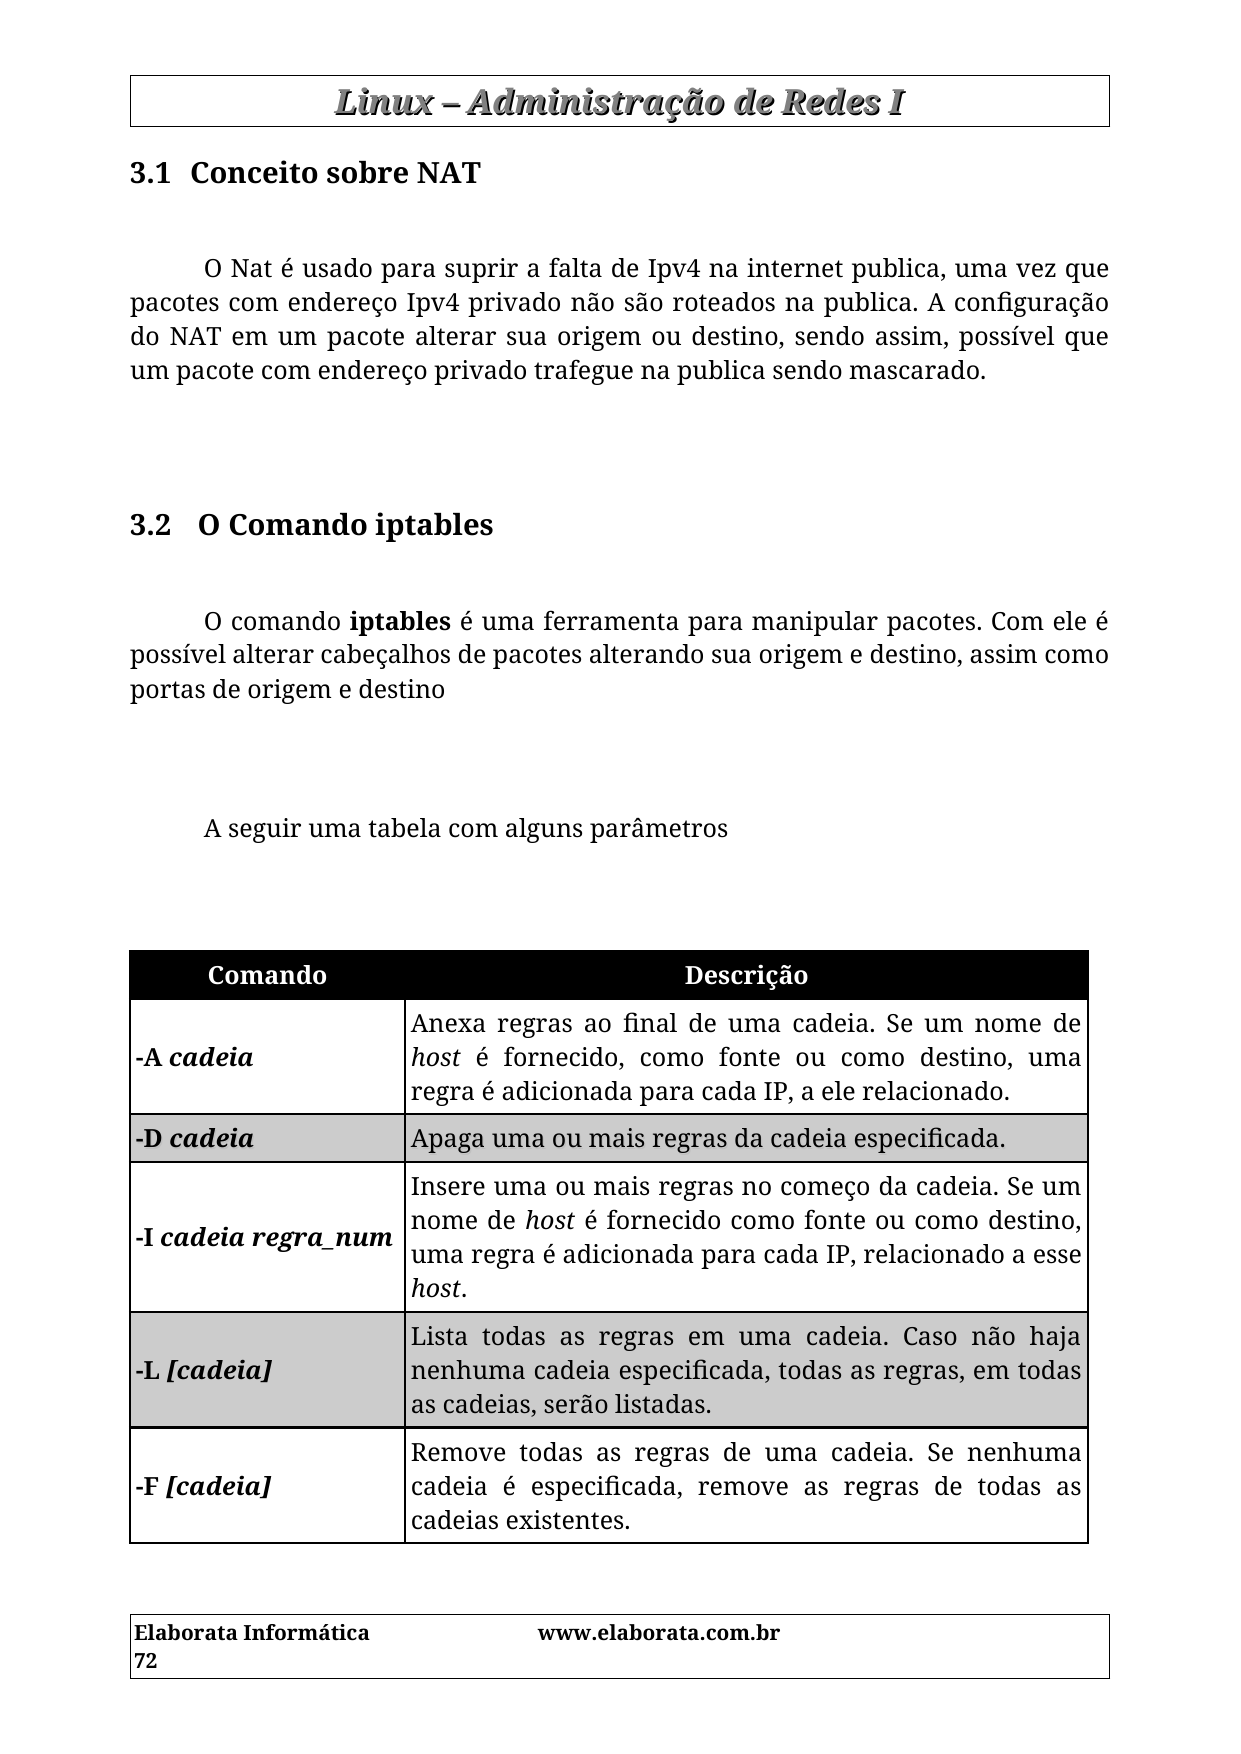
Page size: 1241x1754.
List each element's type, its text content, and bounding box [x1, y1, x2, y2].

table_cell -F [cadeia] [131, 1429, 404, 1542]
table_cell Lista todas as regras em uma cadeia. Caso não haja nenhuma cadeia especificada, todas as regras, em todas as cadeias, serão listadas. [406, 1313, 1087, 1426]
text O Nat é usado para suprir a falta de Ipv4 na internet publica, uma vez que pacotes com endereço Ipv4 privado não são roteados na publica. A configuração do NAT em um pacote alterar sua origem ou destino, sendo assim, possível que um pacote com endereço privado trafegue na publica sendo mascarado. [130, 251, 1110, 387]
table_header Comando [131, 952, 405, 998]
table_cell Insere uma ou mais regras no começo da cadeia. Se um nome de host é fornecido como fonte ou como destino, uma regra é adicionada para cada IP, relacionado a esse host. [406, 1163, 1087, 1311]
subtitle Conceito sobre NAT [130, 152, 1110, 192]
table_cell Apaga uma ou mais regras da cadeia especificada. [406, 1115, 1087, 1161]
table_cell Remove todas as regras de uma cadeia. Se nenhuma cadeia é especificada, remove as regras de todas as cadeias existentes. [406, 1429, 1087, 1542]
text O comando iptables é uma ferramenta para manipular pacotes. Com ele é possível alterar cabeçalhos de pacotes alterando sua origem e destino, assim como portas de origem e destino [130, 603, 1110, 705]
table_header Descrição [405, 952, 1087, 998]
subtitle O Comando iptables [130, 504, 1110, 544]
table_cell -A cadeia [131, 1000, 404, 1113]
table_cell -L [cadeia] [131, 1313, 404, 1426]
table_cell Anexa regras ao final de uma cadeia. Se um nome de host é fornecido, como fonte ou como destino, uma regra é adicionada para cada IP, a ele relacionado. [406, 1000, 1087, 1113]
table_cell -D cadeia [131, 1115, 404, 1161]
text A seguir uma tabela com alguns parâmetros [130, 811, 1110, 845]
table_cell -I cadeia regra_num [131, 1163, 404, 1311]
